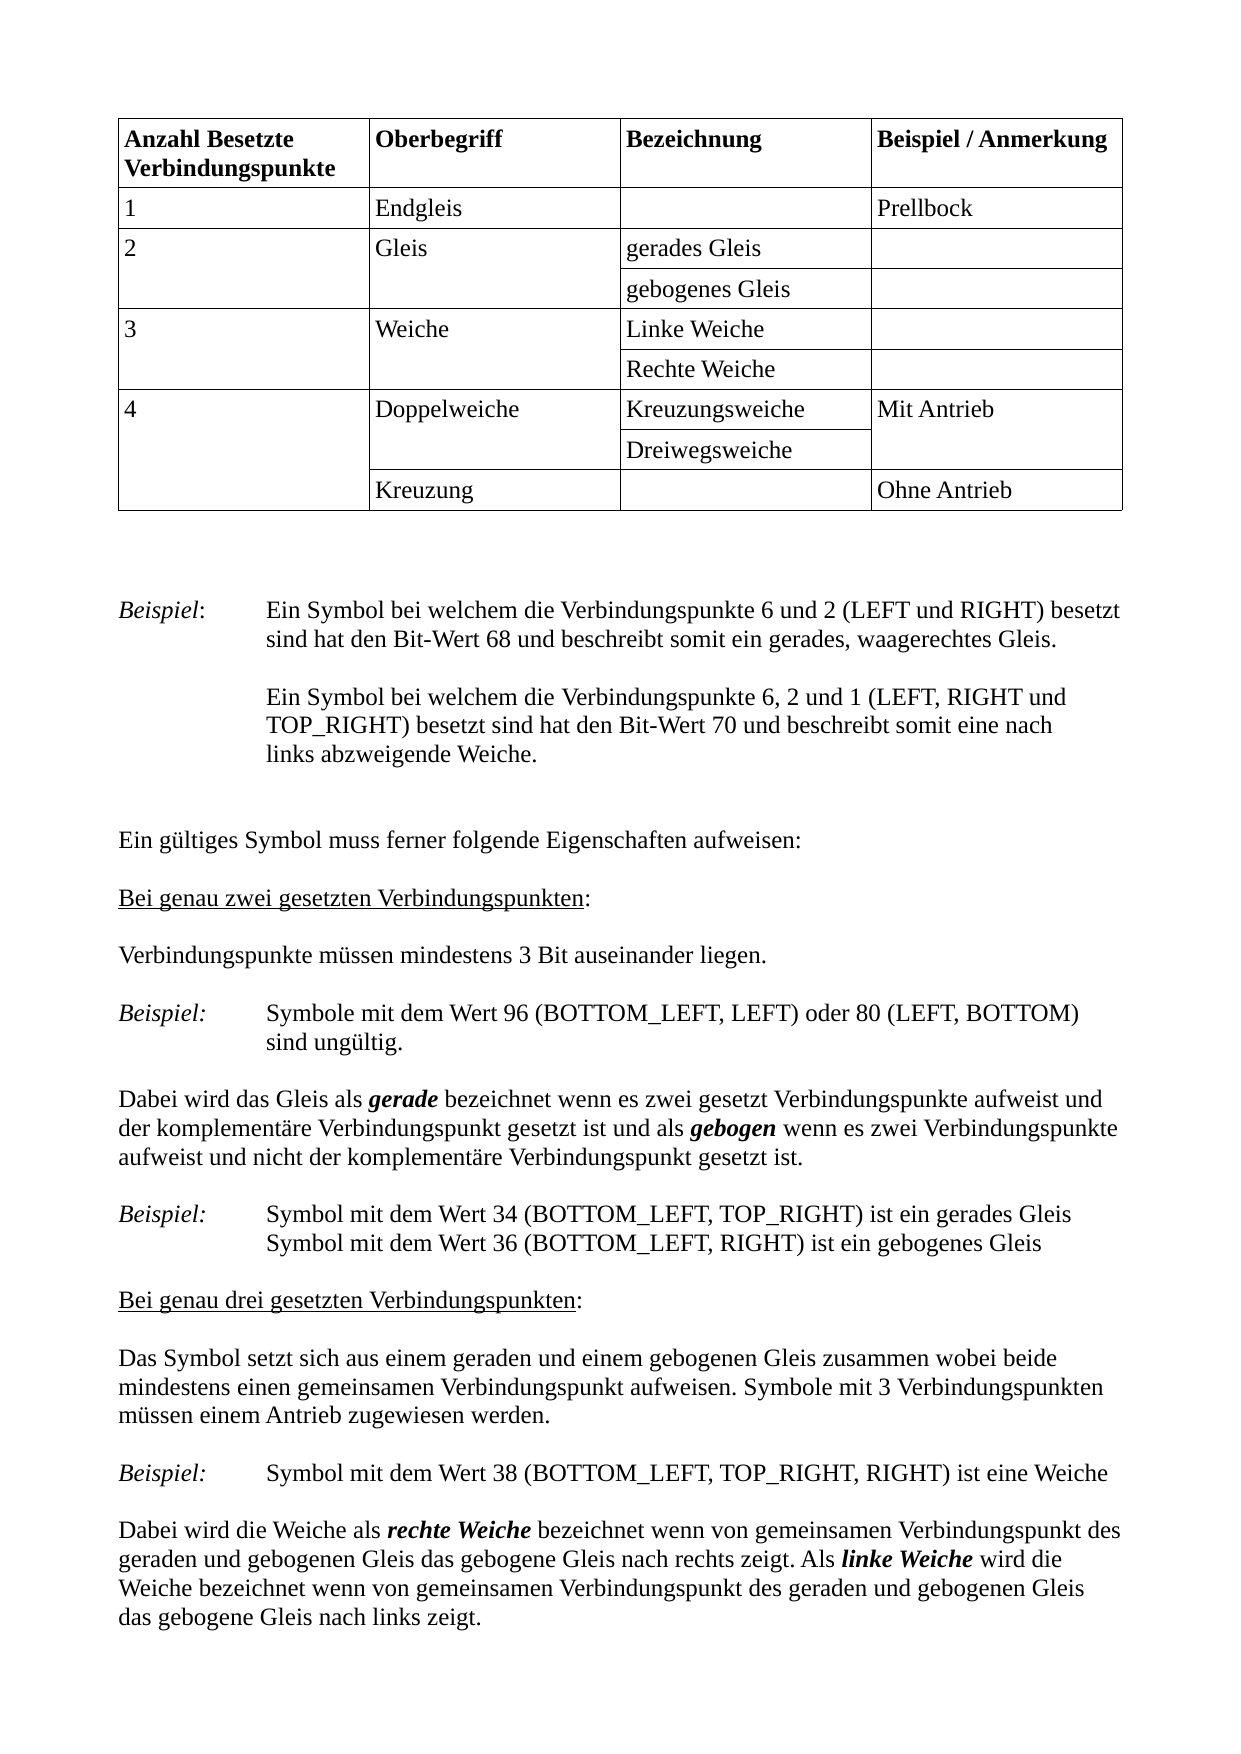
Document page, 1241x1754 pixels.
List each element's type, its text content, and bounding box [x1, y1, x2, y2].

table_cell Prellbock [872, 188, 1122, 227]
table_cell [621, 470, 871, 510]
table_header Beispiel / Anmerkung [872, 119, 1122, 187]
text Das Symbol setzt sich aus einem geraden und einem gebogenen Gleis zusammen wobei beide mindestens einen gemeinsamen Verbindungspunkt aufweisen. Symbole mit 3 Verbindungspunkten müssen einem Antrieb zugewiesen werden. [118, 1343, 1122, 1429]
table_cell 1 [119, 188, 369, 227]
table_cell 4 [119, 390, 369, 510]
table_header Oberbegriff [370, 119, 620, 187]
table_cell Linke Weiche [621, 309, 871, 348]
table_cell gebogenes Gleis [621, 269, 871, 308]
table_cell 3 [119, 309, 369, 389]
table_cell Endgleis [370, 188, 620, 227]
table_cell Rechte Weiche [621, 350, 871, 389]
table_cell [872, 229, 1122, 268]
text Ein Symbol bei welchem die Verbindungspunkte 6, 2 und 1 (LEFT, RIGHT und TOP_RIGHT) besetzt sind hat den Bit-Wert 70 und beschreibt somit eine nach links abzweigende Weiche. [118, 682, 1122, 768]
text Beispiel: Symbol mit dem Wert 34 (BOTTOM_LEFT, TOP_RIGHT) ist ein gerades Gleis [118, 1199, 1122, 1228]
text Verbindungspunkte müssen mindestens 3 Bit auseinander liegen. [118, 941, 1122, 969]
table_cell 2 [119, 229, 369, 308]
text Bei genau drei gesetzten Verbindungspunkten: [118, 1286, 1122, 1314]
table_header Anzahl Besetzte Verbindungspunkte [119, 119, 369, 187]
text Dabei wird die Weiche als rechte Weiche bezeichnet wenn von gemeinsamen Verbindungspunkt des geraden und gebogenen Gleis das gebogene Gleis nach rechts zeigt. Als linke Weiche wird die Weiche bezeichnet wenn von gemeinsamen Verbindungspunkt des geraden und gebogenen Gleis das gebogene Gleis nach links zeigt. [118, 1516, 1122, 1631]
table_cell gerades Gleis [621, 229, 871, 268]
text Bei genau zwei gesetzten Verbindungspunkten: [118, 883, 1122, 912]
text Ein gültiges Symbol muss ferner folgende Eigenschaften aufweisen: [118, 826, 1122, 854]
table_cell Gleis [370, 229, 620, 308]
text Symbol mit dem Wert 36 (BOTTOM_LEFT, RIGHT) ist ein gebogenes Gleis [118, 1228, 1122, 1257]
table_cell Weiche [370, 309, 620, 389]
table_cell [872, 309, 1122, 348]
table_cell Doppelweiche [370, 390, 620, 469]
table_header Bezeichnung [621, 119, 871, 187]
table_cell [872, 350, 1122, 389]
table_cell Dreiwegsweiche [621, 430, 871, 469]
table_cell Kreuzung [370, 470, 620, 510]
table_cell [872, 269, 1122, 308]
table_cell Ohne Antrieb [872, 470, 1122, 510]
text Dabei wird das Gleis als gerade bezeichnet wenn es zwei gesetzt Verbindungspunkte aufweist und der komplementäre Verbindungspunkt gesetzt ist und als gebogen wenn es zwei Verbindungspunkte aufweist und nicht der komplementäre Verbindungspunkt gesetzt ist. [118, 1084, 1122, 1171]
table_cell Kreuzungsweiche [621, 390, 871, 429]
text Beispiel: Ein Symbol bei welchem die Verbindungspunkte 6 und 2 (LEFT und RIGHT) besetzt sind hat den Bit-Wert 68 und beschreibt somit ein gerades, waagerechtes Gleis. [118, 596, 1122, 653]
table_cell Mit Antrieb [872, 390, 1122, 469]
text Beispiel: Symbol mit dem Wert 38 (BOTTOM_LEFT, TOP_RIGHT, RIGHT) ist eine Weiche [118, 1458, 1122, 1487]
text Beispiel: Symbole mit dem Wert 96 (BOTTOM_LEFT, LEFT) oder 80 (LEFT, BOTTOM) sind ungültig. [118, 998, 1122, 1056]
table_cell [621, 188, 871, 227]
